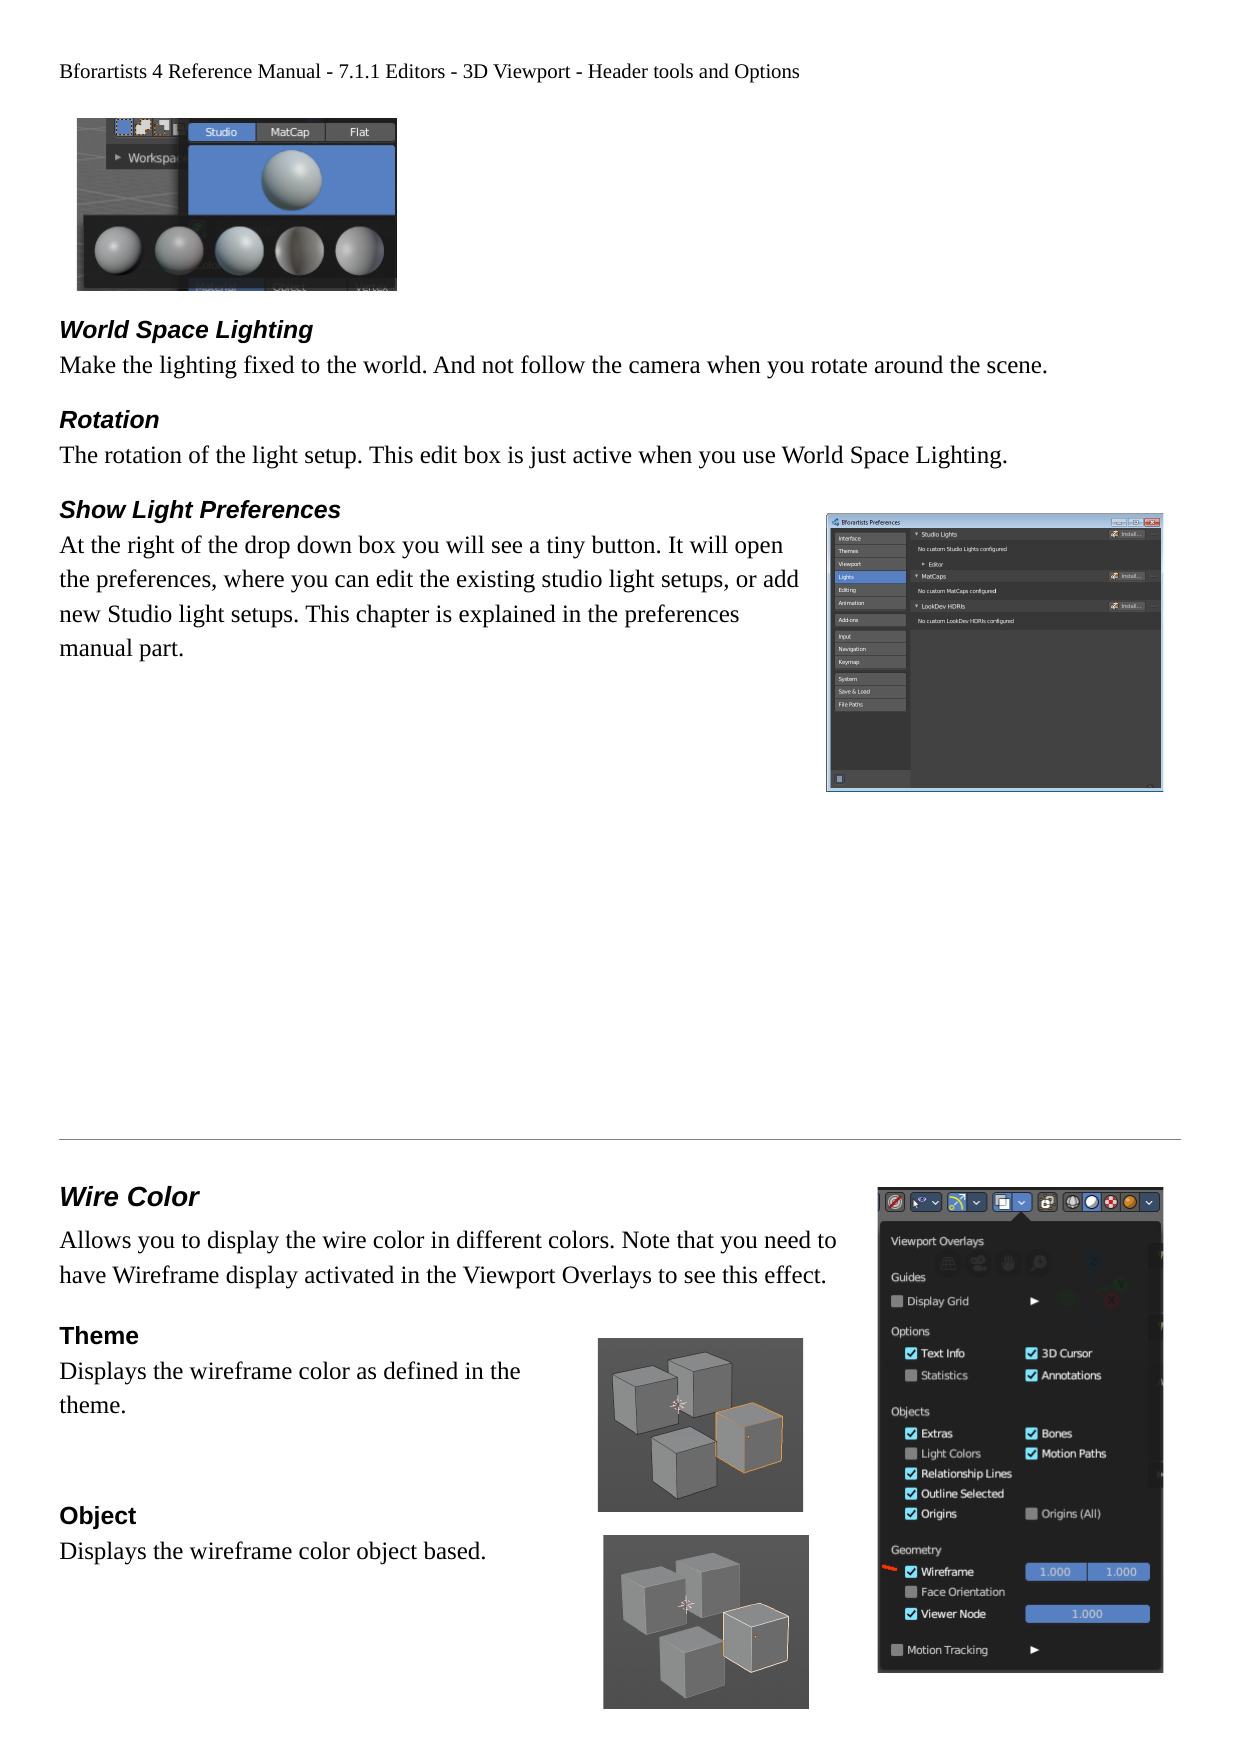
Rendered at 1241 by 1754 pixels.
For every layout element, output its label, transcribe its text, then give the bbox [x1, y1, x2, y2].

picture [603, 1535, 809, 1709]
text Make the lighting fixed to the world. And not follow the camera when you rotate around the scene. [59, 350, 1181, 379]
text Displays the wireframe color as defined in the theme. [59, 1356, 597, 1419]
text Displays the wireframe color object based. [59, 1536, 603, 1565]
text At the right of the drop down box you will see a tiny button. It will open the preferences, where you can edit the existing studio light setups, or add new Studio light setups. This chapter is explained in the preferences manual part. [59, 530, 826, 662]
subtitle World Space Lighting [59, 315, 1181, 344]
subtitle Wire Color [59, 1181, 1181, 1213]
subtitle [1164, 1321, 1181, 1350]
text [809, 1536, 877, 1565]
text Allows you to display the wire color in different colors. Note that you need to have Wireframe display activated in the Viewport Overlays to see this effect. [59, 1225, 877, 1288]
subtitle [1164, 1501, 1181, 1530]
picture [76, 118, 397, 291]
text The rotation of the light setup. This edit box is just active when you use World Space Lighting. [59, 440, 1181, 469]
subtitle Show Light Preferences [59, 495, 1181, 524]
subtitle Rotation [59, 405, 1181, 434]
subtitle Theme [59, 1321, 877, 1350]
picture [597, 1338, 804, 1512]
subtitle Object [59, 1501, 877, 1530]
text [1164, 1356, 1181, 1419]
picture [826, 513, 1164, 792]
picture [877, 1187, 1164, 1673]
text [804, 1356, 877, 1419]
